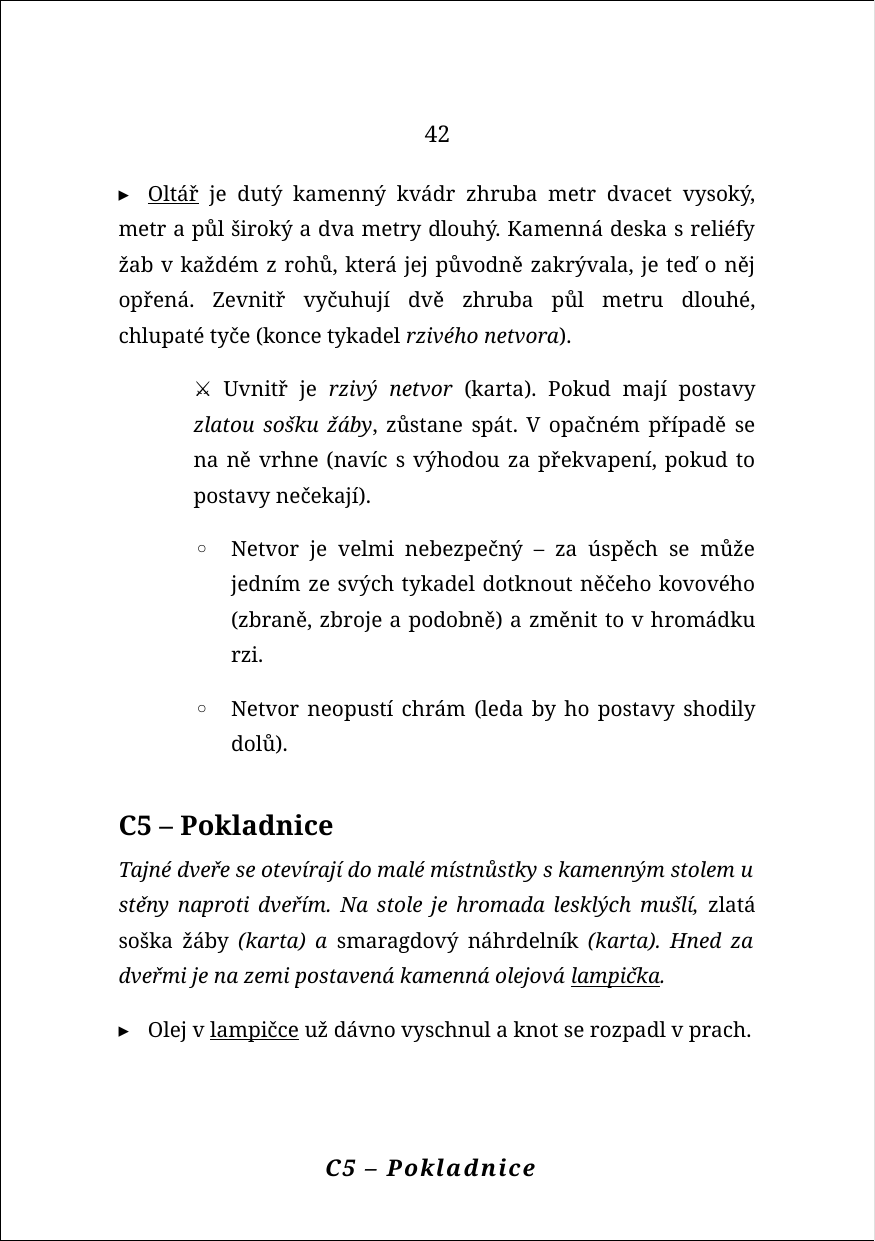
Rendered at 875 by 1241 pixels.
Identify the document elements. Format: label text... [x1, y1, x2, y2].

list ⚔ Uvnitř je rzivý netvor (karta). Pokud mají postavy zlatou sošku žáby, zůstane spát. V opačném případě se na ně vrhne (navíc s výhodou za překvapení, pokud to postavy nečekají). [156, 374, 756, 509]
list Netvor neopustí chrám (leda by ho postavy shodily dolů). [193, 694, 756, 758]
text ▸ Olej v lampičce už dávno vyschnul a knot se rozpadl v prach. [118, 1015, 756, 1043]
text ▸ Oltář je dutý kamenný kvádr zhruba metr dvacet vysoký, metr a půl široký a dva metry dlouhý. Kamenná deska s reliéfy žab v každém z rohů, která jej původně zakrývala, je teď o něj opřená. Zevnitř vyčuhují dvě zhruba půl metru dlouhé, chlupaté tyče (konce tykadel rzivého netvora). [118, 179, 756, 349]
text Tajné dveře se otevírají do malé místnůstky s kamenným stolem u stěny naproti dveřím. Na stole je hromada lesklých mušlí, zlatá soška žáby (karta) a smaragdový náhrdelník (karta). Hned za dveřmi je na zemi postavená kamenná olejová lampička. [118, 855, 756, 990]
list Netvor je velmi nebezpečný – za úspěch se může jedním ze svých tykadel dotknout něčeho kovového (zbraně, zbroje a podobně) a změnit to v hromádku rzi. [193, 534, 756, 669]
subtitle C5 – Pokladnice [118, 806, 756, 843]
